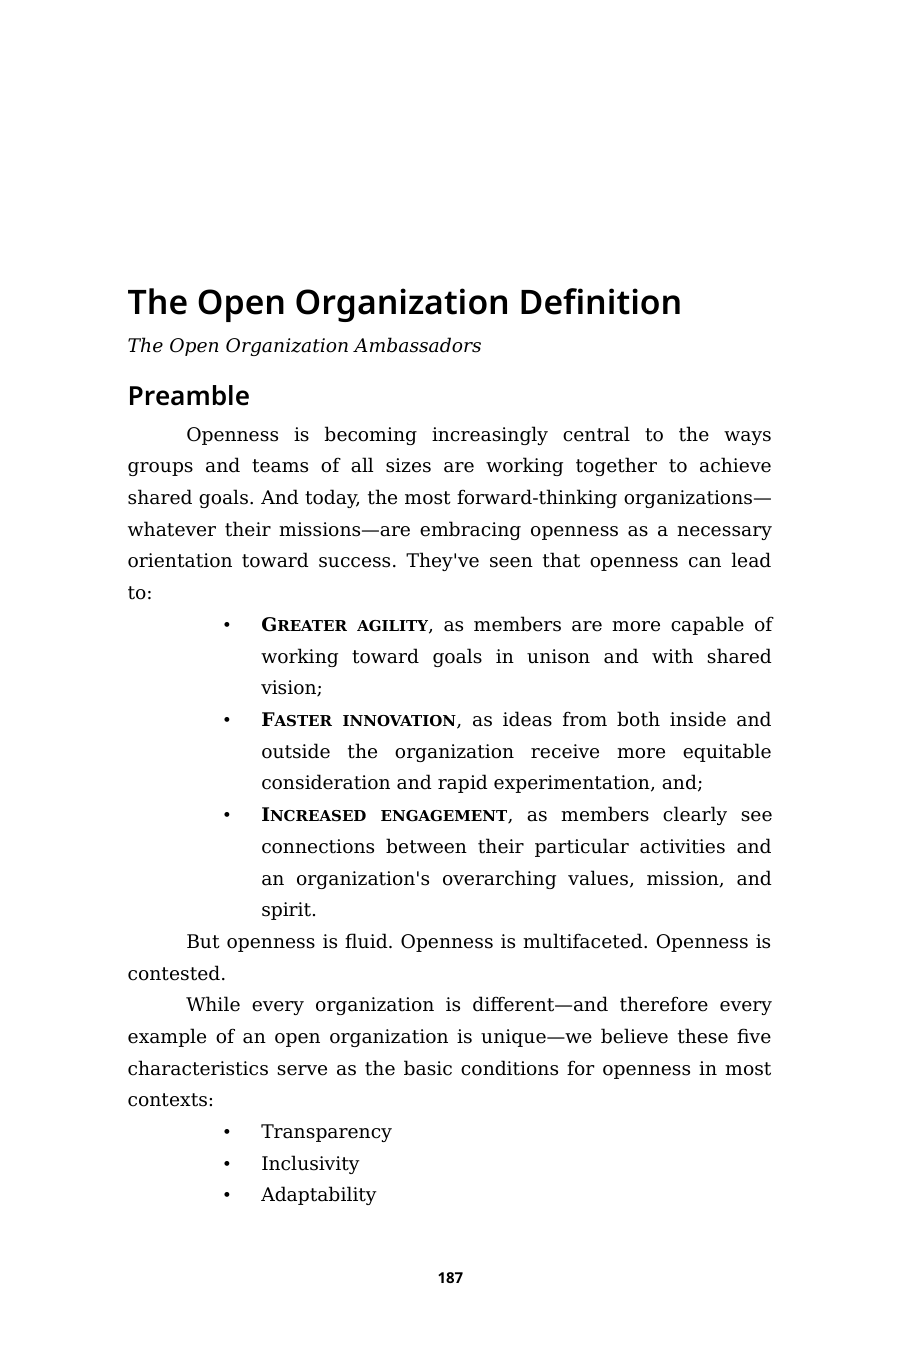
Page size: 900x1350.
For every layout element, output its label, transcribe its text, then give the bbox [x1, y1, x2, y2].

text But openness is fluid. Openness is multifaceted. Openness is contested. [127, 931, 772, 985]
text The Open Organization Ambassadors [127, 335, 772, 357]
list Transparency [223, 1121, 772, 1143]
subtitle Preamble [127, 381, 772, 411]
list Faster innovation, as ideas from both inside and outside the organization receive more equitable consideration and rapid experimentation, and; [223, 709, 772, 794]
subtitle The Open Organization Definition [127, 283, 772, 322]
list Increased engagement, as members clearly see connections between their particular activities and an organization's overarching values, mission, and spirit. [223, 804, 772, 921]
list Greater agility, as members are more capable of working toward goals in unison and with shared vision; [223, 614, 772, 699]
list Adaptability [223, 1184, 772, 1206]
text Openness is becoming increasingly central to the ways groups and teams of all sizes are working together to achieve shared goals. And today, the most forward-thinking organizations—whatever their missions—are embracing openness as a necessary orientation toward success. They've seen that openness can lead to: [127, 424, 772, 604]
list Inclusivity [223, 1153, 772, 1175]
text While every organization is different—and therefore every example of an open organization is unique—we believe these five characteristics serve as the basic conditions for openness in most contexts: [127, 994, 772, 1111]
